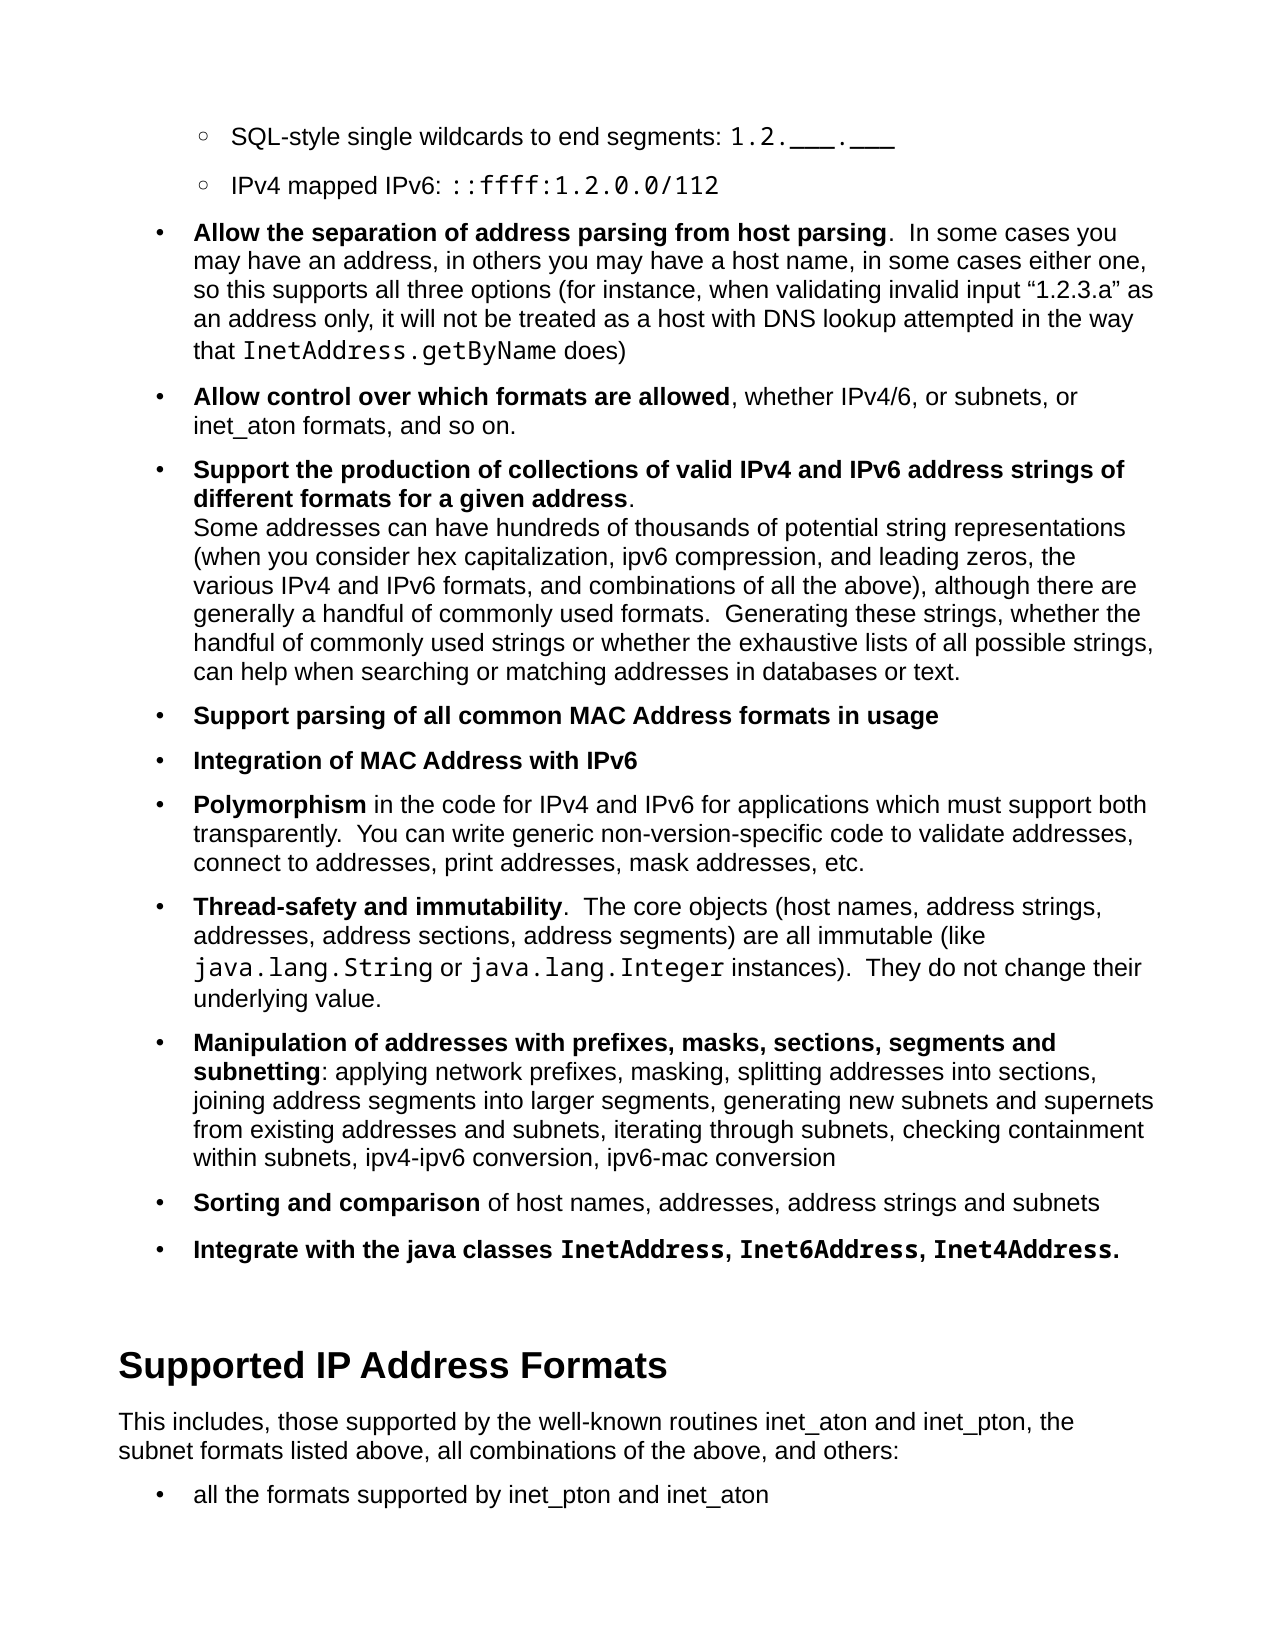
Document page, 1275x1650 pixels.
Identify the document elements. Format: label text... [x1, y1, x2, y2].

list SQL-style single wildcards to end segments: 1.2.___.___ [193, 118, 1157, 152]
list IPv4 mapped IPv6: ::ffff:1.2.0.0/112 [193, 168, 1157, 202]
list Thread-safety and immutability. The core objects (host names, address strings, addresses, address sections, address segments) are all immutable (like java.lang.String or java.lang.Integer instances). They do not change their underlying value. [156, 892, 1157, 1013]
list Integrate with the java classes InetAddress, Inet6Address, Inet4Address. [156, 1232, 1157, 1266]
list Support parsing of all common MAC Address formats in usage [156, 701, 1157, 730]
list Allow the separation of address parsing from host parsing. In some cases you may have an address, in others you may have a host name, in some cases either one, so this supports all three options (for instance, when validating invalid input “1.2.3.a” as an address only, it will not be treated as a host with DNS lookup attempted in the way that InetAddress.getByName does) [156, 217, 1157, 367]
list Manipulation of addresses with prefixes, masks, sections, segments and subnetting: applying network prefixes, masking, splitting addresses into sections, joining address segments into larger segments, generating new subnets and supernets from existing addresses and subnets, iterating through subnets, checking containment within subnets, ipv4-ipv6 conversion, ipv6-mac conversion [156, 1028, 1157, 1172]
list Integration of MAC Address with IPv6 [156, 746, 1157, 774]
list all the formats supported by inet_pton and inet_aton [156, 1480, 1157, 1509]
list Support the production of collections of valid IPv4 and IPv6 address strings of different formats for a given address. Some addresses can have hundreds of thousands of potential string representations (when you consider hex capitalization, ipv6 compression, and leading zeros, the various IPv4 and IPv6 formats, and combinations of all the above), although there are generally a handful of commonly used formats. Generating these strings, whether the handful of commonly used strings or whether the exhaustive lists of all possible strings, can help when searching or matching addresses in databases or text. [156, 456, 1157, 686]
subtitle Supported IP Address Formats [118, 1343, 1157, 1387]
list Polymorphism in the code for IPv4 and IPv6 for applications which must support both transparently. You can write generic non-version-specific code to validate addresses, connect to addresses, print addresses, mask addresses, etc. [156, 790, 1157, 877]
list Allow control over which formats are allowed, whether IPv4/6, or subnets, or inet_aton formats, and so on. [156, 382, 1157, 440]
list Sorting and comparison of host names, addresses, address strings and subnets [156, 1188, 1157, 1217]
text This includes, those supported by the well-known routines inet_aton and inet_pton, the subnet formats listed above, all combinations of the above, and others: [118, 1407, 1157, 1464]
